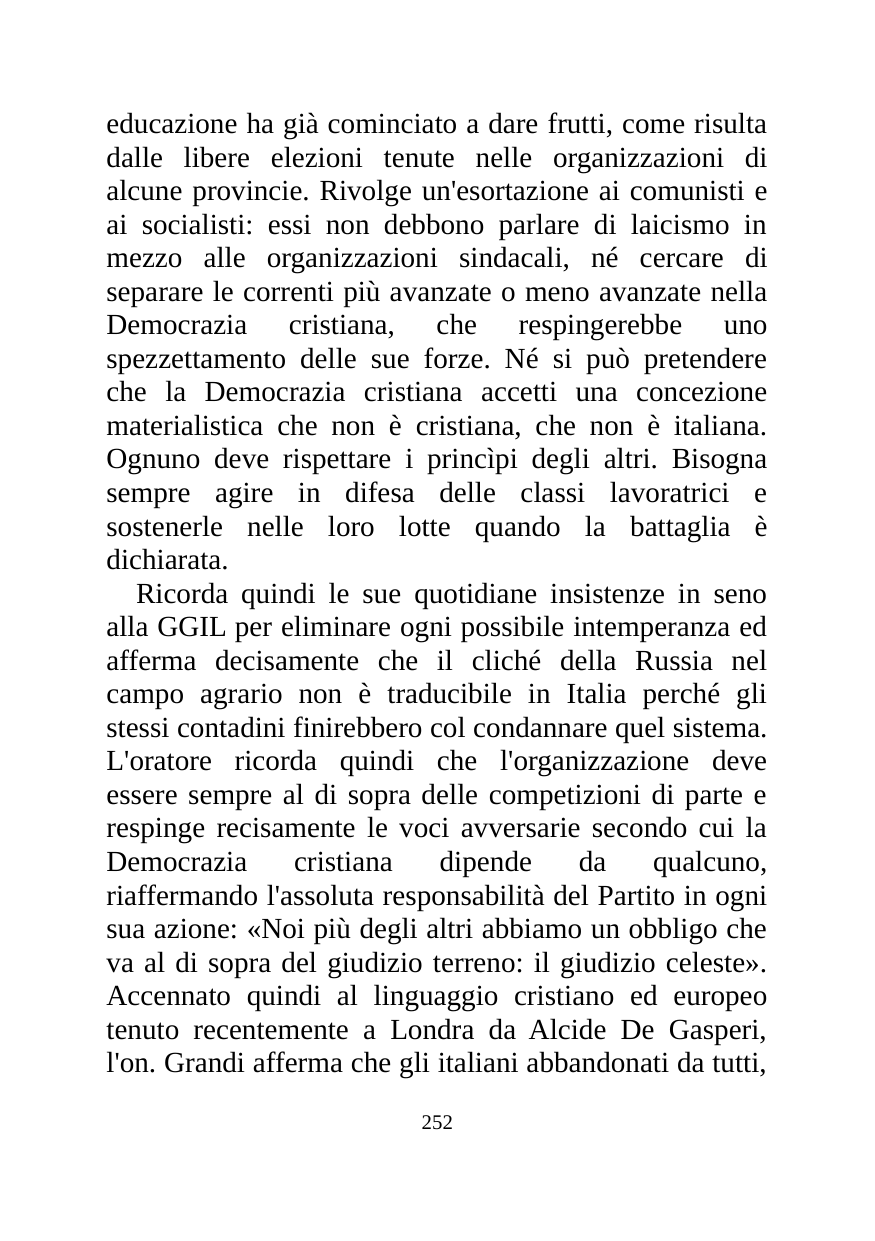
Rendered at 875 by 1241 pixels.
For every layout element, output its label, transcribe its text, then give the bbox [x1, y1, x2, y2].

text Ricorda quindi le sue quotidiane insistenze in seno alla GGIL per eliminare ogni possibile intemperanza ed afferma decisamente che il cliché della Russia nel campo agrario non è traducibile in Italia perché gli stessi contadini finirebbero col condannare quel sistema. L'oratore ricorda quindi che l'organizzazione deve essere sempre al di sopra delle competizioni di parte e respinge recisamente le voci avversarie secondo cui la Democrazia cristiana dipende da qualcuno, riaffermando l'assoluta responsabilità del Partito in ogni sua azione: «Noi più degli altri abbiamo un obbligo che va al di sopra del giudizio terreno: il giudizio celeste». Accennato quindi al linguaggio cristiano ed europeo tenuto recentemente a Londra da Alcide De Gasperi, l'on. Grandi afferma che gli italiani abbandonati da tutti, [106, 576, 768, 1079]
text educazione ha già cominciato a dare frutti, come risulta dalle libere elezioni tenute nelle organizzazioni di alcune provincie. Rivolge un'esortazione ai comunisti e ai socialisti: essi non debbono parlare di laicismo in mezzo alle organizzazioni sindacali, né cercare di separare le correnti più avanzate o meno avanzate nella Democrazia cristiana, che respingerebbe uno spezzettamento delle sue forze. Né si può pretendere che la Democrazia cristiana accetti una concezione materialistica che non è cristiana, che non è italiana. Ognuno deve rispettare i princìpi degli altri. Bisogna sempre agire in difesa delle classi lavoratrici e sostenerle nelle loro lotte quando la battaglia è dichiarata. [106, 106, 768, 576]
